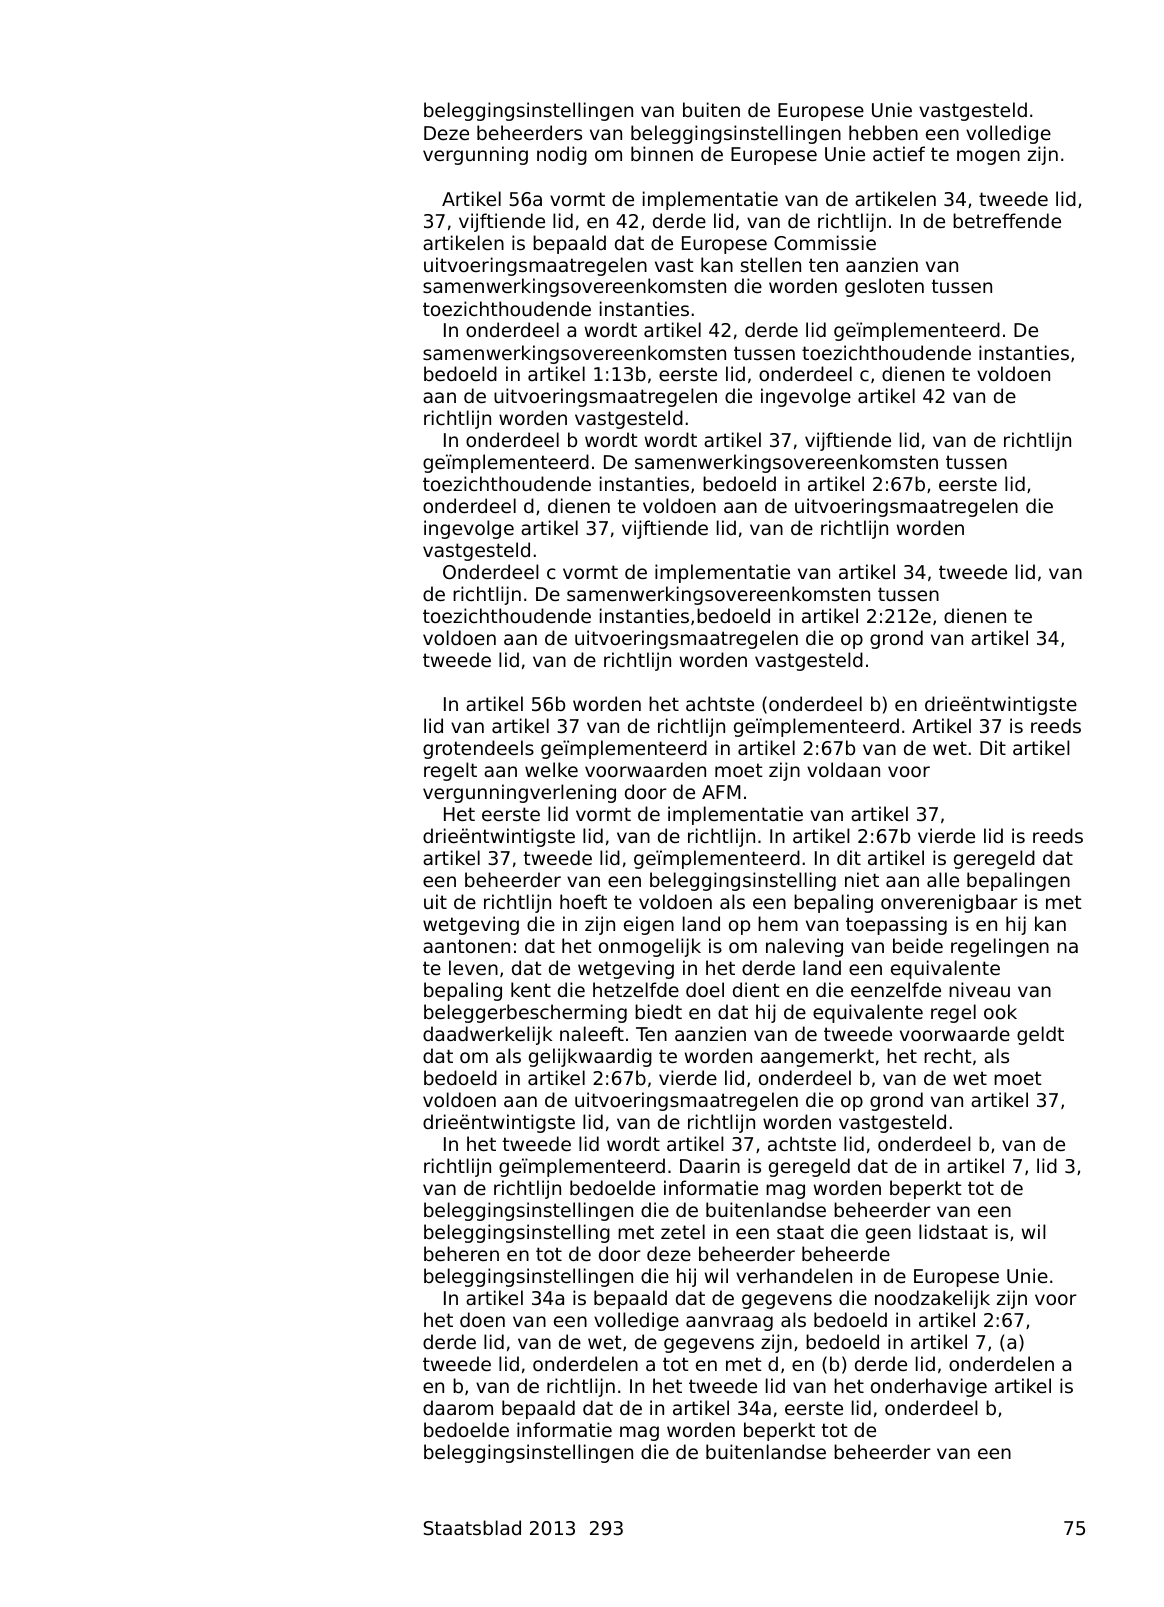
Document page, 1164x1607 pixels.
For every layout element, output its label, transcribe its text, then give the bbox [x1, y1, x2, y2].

text In onderdeel b wordt wordt artikel 37, vijftiende lid, van de richtlijn geïmplementeerd. De samenwerkingsovereenkomsten tussen toezichthoudende instanties, bedoeld in artikel 2:67b, eerste lid, onderdeel d, dienen te voldoen aan de uitvoeringsmaatregelen die ingevolge artikel 37, vijftiende lid, van de richtlijn worden vastgesteld. [422, 430, 1087, 562]
text Artikel 56a vormt de implementatie van de artikelen 34, tweede lid, 37, vijftiende lid, en 42, derde lid, van de richtlijn. In de betreffende artikelen is bepaald dat de Europese Commissie uitvoeringsmaatregelen vast kan stellen ten aanzien van samenwerkingsovereenkomsten die worden gesloten tussen toezichthoudende instanties. [422, 188, 1087, 320]
text beleggingsinstellingen van buiten de Europese Unie vastgesteld. Deze beheerders van beleggingsinstellingen hebben een volledige vergunning nodig om binnen de Europese Unie actief te mogen zijn. [422, 100, 1087, 166]
text In artikel 34a is bepaald dat de gegevens die noodzakelijk zijn voor het doen van een volledige aanvraag als bedoeld in artikel 2:67, derde lid, van de wet, de gegevens zijn, bedoeld in artikel 7, (a) tweede lid, onderdelen a tot en met d, en (b) derde lid, onderdelen a en b, van de richtlijn. In het tweede lid van het onderhavige artikel is daarom bepaald dat de in artikel 34a, eerste lid, onderdeel b, bedoelde informatie mag worden beperkt tot de beleggingsinstellingen die de buitenlandse beheerder van een [422, 1288, 1087, 1463]
text In onderdeel a wordt artikel 42, derde lid geïmplementeerd. De samenwerkingsovereenkomsten tussen toezichthoudende instanties, bedoeld in artikel 1:13b, eerste lid, onderdeel c, dienen te voldoen aan de uitvoeringsmaatregelen die ingevolge artikel 42 van de richtlijn worden vastgesteld. [422, 320, 1087, 430]
text Het eerste lid vormt de implementatie van artikel 37, drieëntwintigste lid, van de richtlijn. In artikel 2:67b vierde lid is reeds artikel 37, tweede lid, geïmplementeerd. In dit artikel is geregeld dat een beheerder van een beleggingsinstelling niet aan alle bepalingen uit de richtlijn hoeft te voldoen als een bepaling onverenigbaar is met wetgeving die in zijn eigen land op hem van toepassing is en hij kan aantonen: dat het onmogelijk is om naleving van beide regelingen na te leven, dat de wetgeving in het derde land een equivalente bepaling kent die hetzelfde doel dient en die eenzelfde niveau van beleggerbescherming biedt en dat hij de equivalente regel ook daadwerkelijk naleeft. Ten aanzien van de tweede voorwaarde geldt dat om als gelijkwaardig te worden aangemerkt, het recht, als bedoeld in artikel 2:67b, vierde lid, onderdeel b, van de wet moet voldoen aan de uitvoeringsmaatregelen die op grond van artikel 37, drieëntwintigste lid, van de richtlijn worden vastgesteld. [422, 804, 1087, 1134]
text In artikel 56b worden het achtste (onderdeel b) en drieëntwintigste lid van artikel 37 van de richtlijn geïmplementeerd. Artikel 37 is reeds grotendeels geïmplementeerd in artikel 2:67b van de wet. Dit artikel regelt aan welke voorwaarden moet zijn voldaan voor vergunningverlening door de AFM. [422, 694, 1087, 804]
text Onderdeel c vormt de implementatie van artikel 34, tweede lid, van de richtlijn. De samenwerkingsovereenkomsten tussen toezichthoudende instanties,bedoeld in artikel 2:212e, dienen te voldoen aan de uitvoeringsmaatregelen die op grond van artikel 34, tweede lid, van de richtlijn worden vastgesteld. [422, 562, 1087, 672]
text In het tweede lid wordt artikel 37, achtste lid, onderdeel b, van de richtlijn geïmplementeerd. Daarin is geregeld dat de in artikel 7, lid 3, van de richtlijn bedoelde informatie mag worden beperkt tot de beleggingsinstellingen die de buitenlandse beheerder van een beleggingsinstelling met zetel in een staat die geen lidstaat is, wil beheren en tot de door deze beheerder beheerde beleggingsinstellingen die hij wil verhandelen in de Europese Unie. [422, 1134, 1087, 1288]
